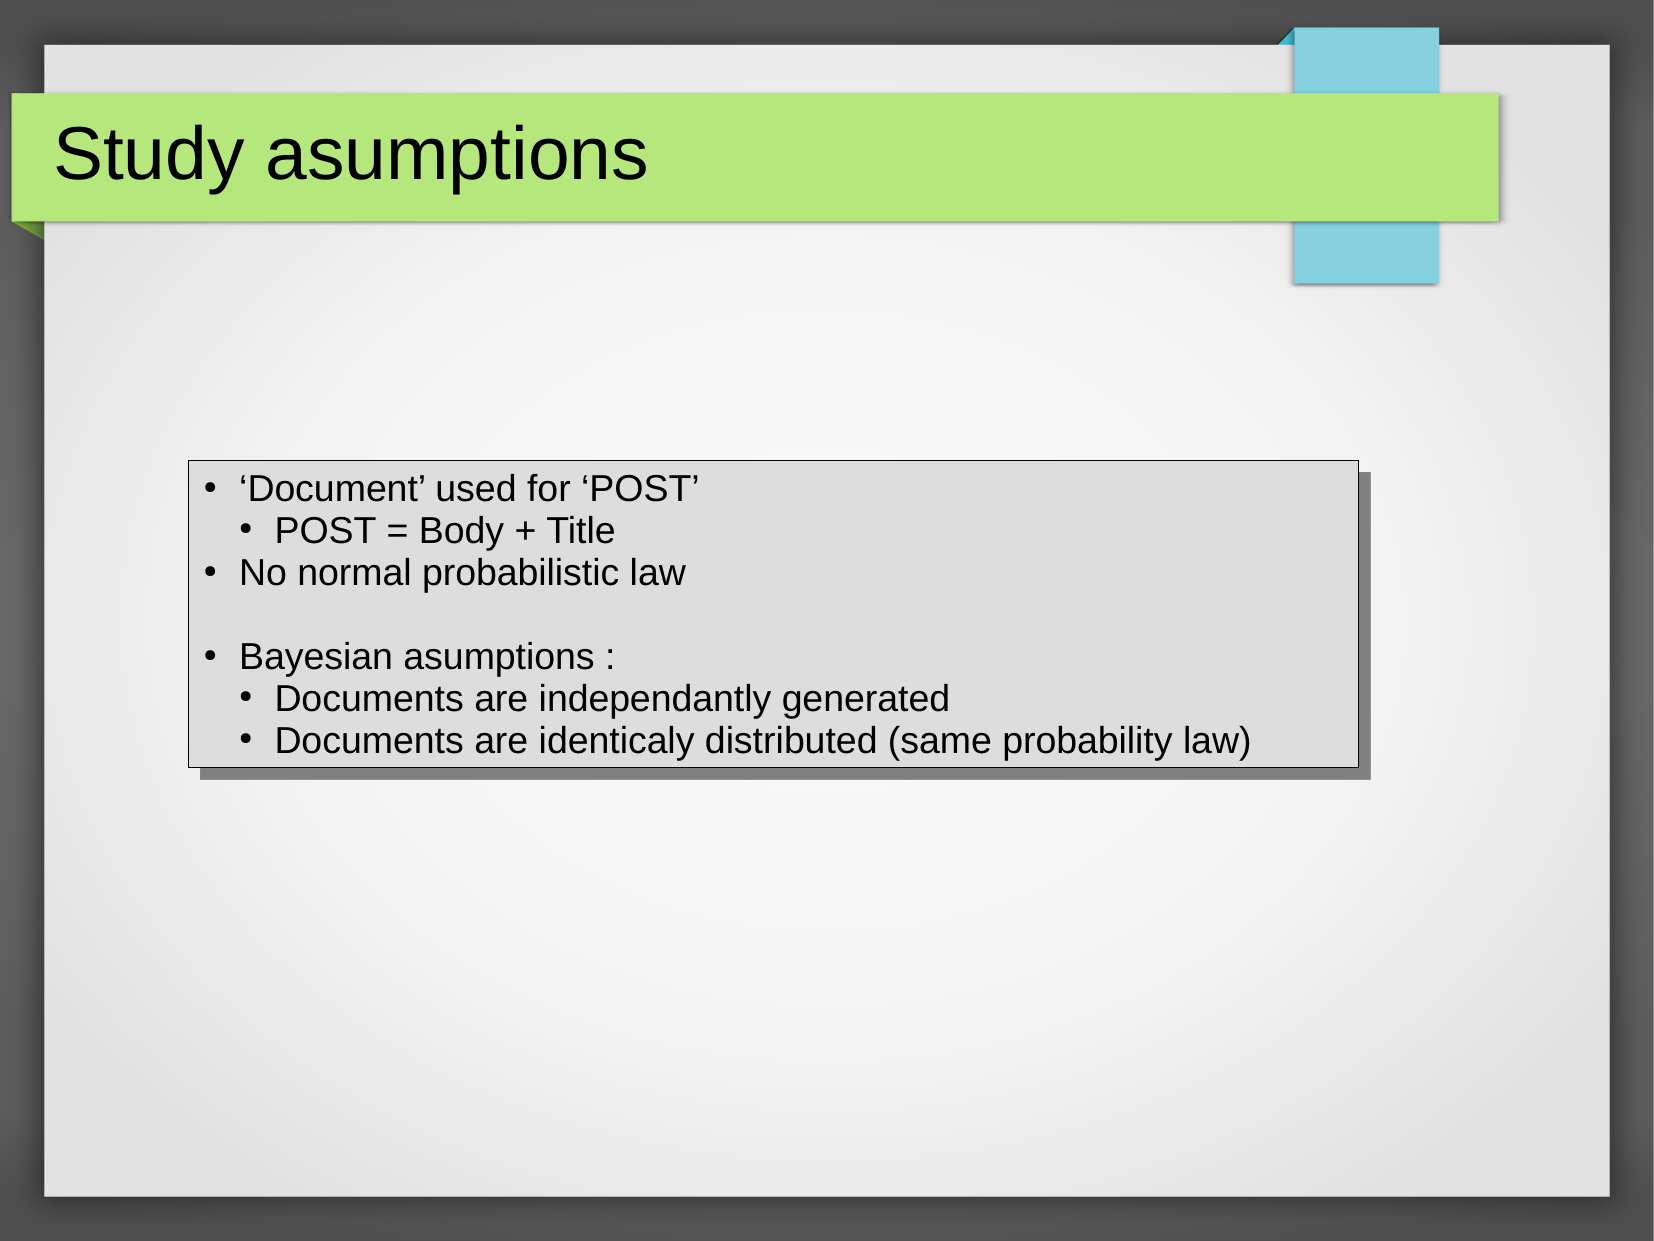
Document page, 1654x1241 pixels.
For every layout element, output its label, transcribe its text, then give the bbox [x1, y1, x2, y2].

title Study asumptions [53, 69, 1554, 238]
picture [0, 0, 1654, 1241]
text_box ‘Document’ used for ‘POST’ POST = Body + Title No normal probabilistic law Bayesian asumptions : Documents are independantly generated Documents are identicaly distributed (same probability law) [188, 460, 1359, 768]
